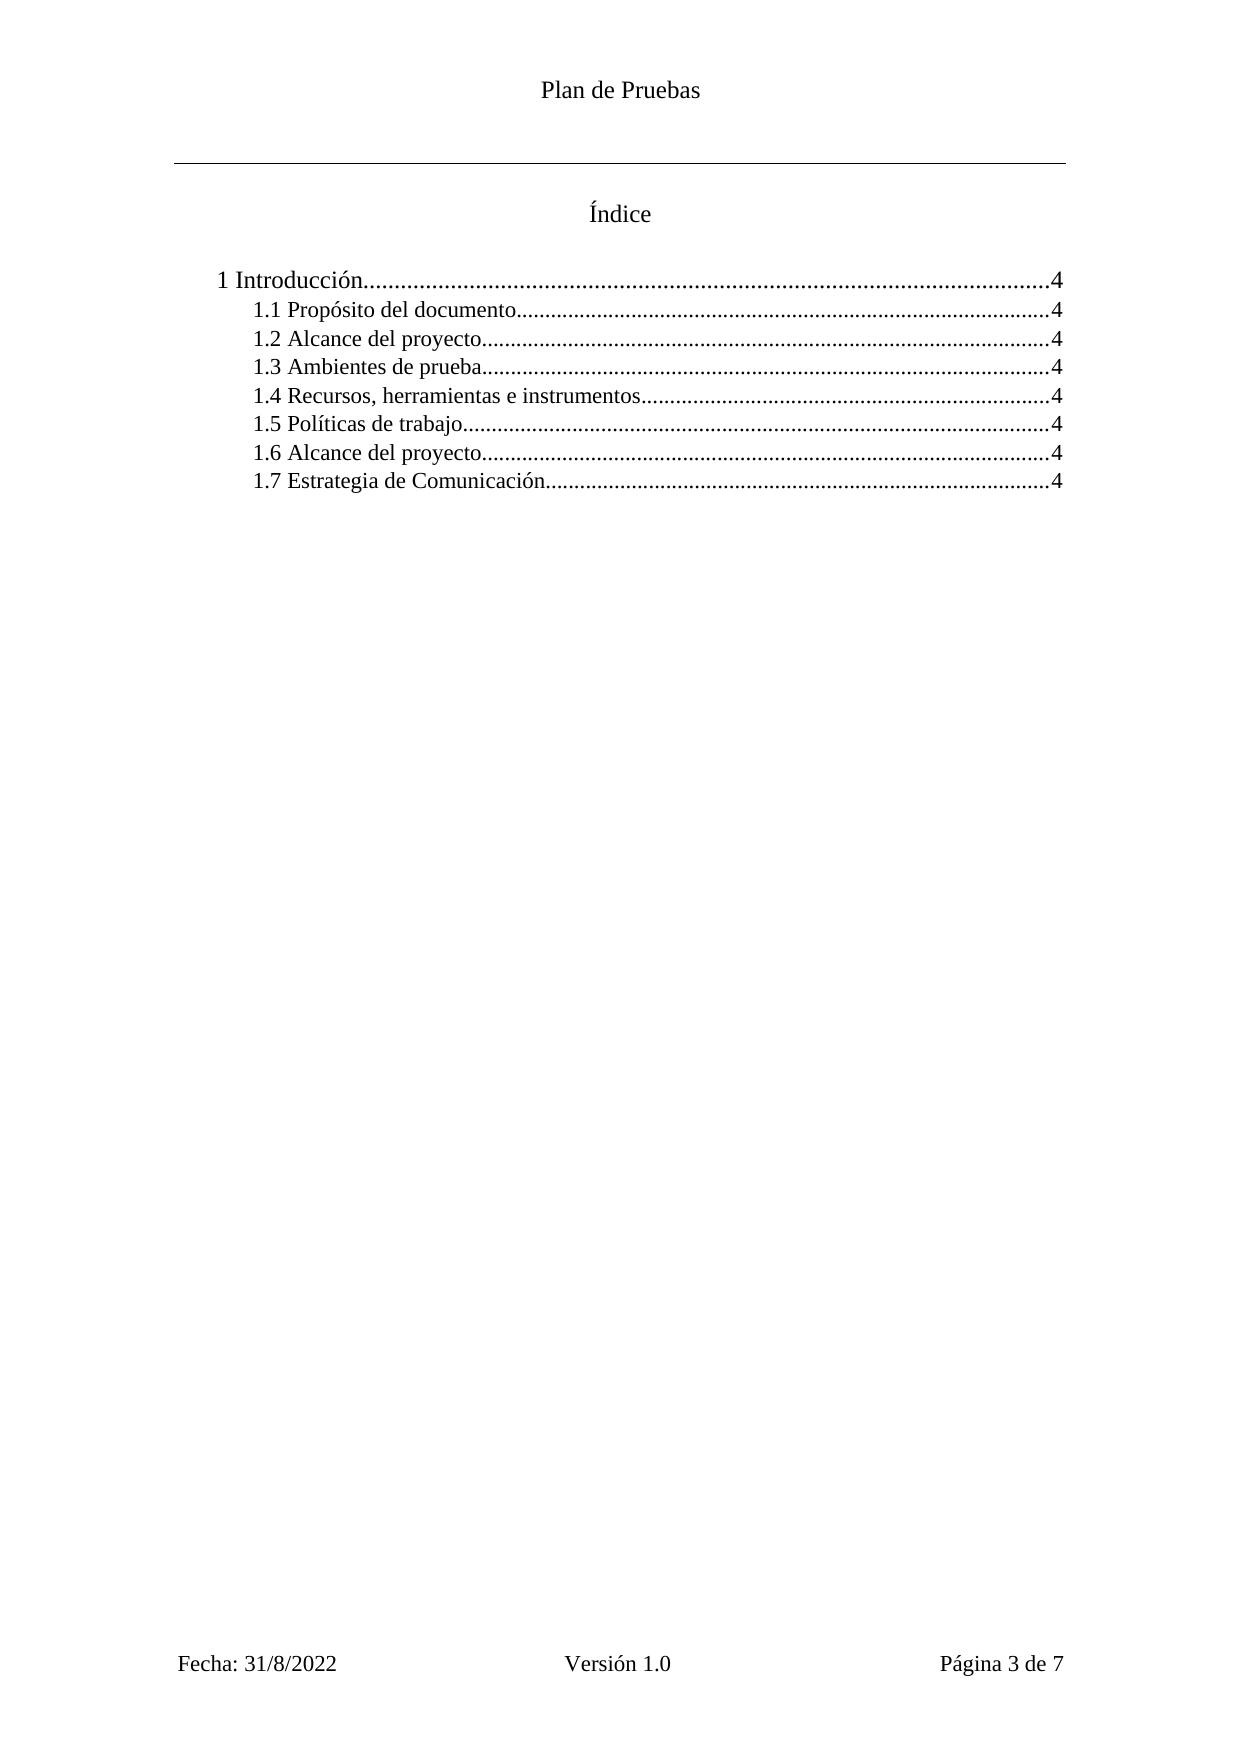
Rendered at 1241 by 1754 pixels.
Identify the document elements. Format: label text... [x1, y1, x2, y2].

text 1 Introducción 4 [216, 265, 1063, 294]
text 1.6 Alcance del proyecto 4 [253, 439, 1063, 465]
text Índice [177, 199, 1063, 228]
text 1.7 Estrategia de Comunicación 4 [253, 467, 1063, 494]
text 1.1 Propósito del documento 4 [253, 296, 1063, 322]
text 1.3 Ambientes de prueba 4 [253, 353, 1063, 379]
text 1.2 Alcance del proyecto 4 [253, 324, 1063, 351]
text 1.5 Políticas de trabajo 4 [253, 410, 1063, 437]
text 1.4 Recursos, herramientas e instrumentos 4 [253, 382, 1063, 408]
